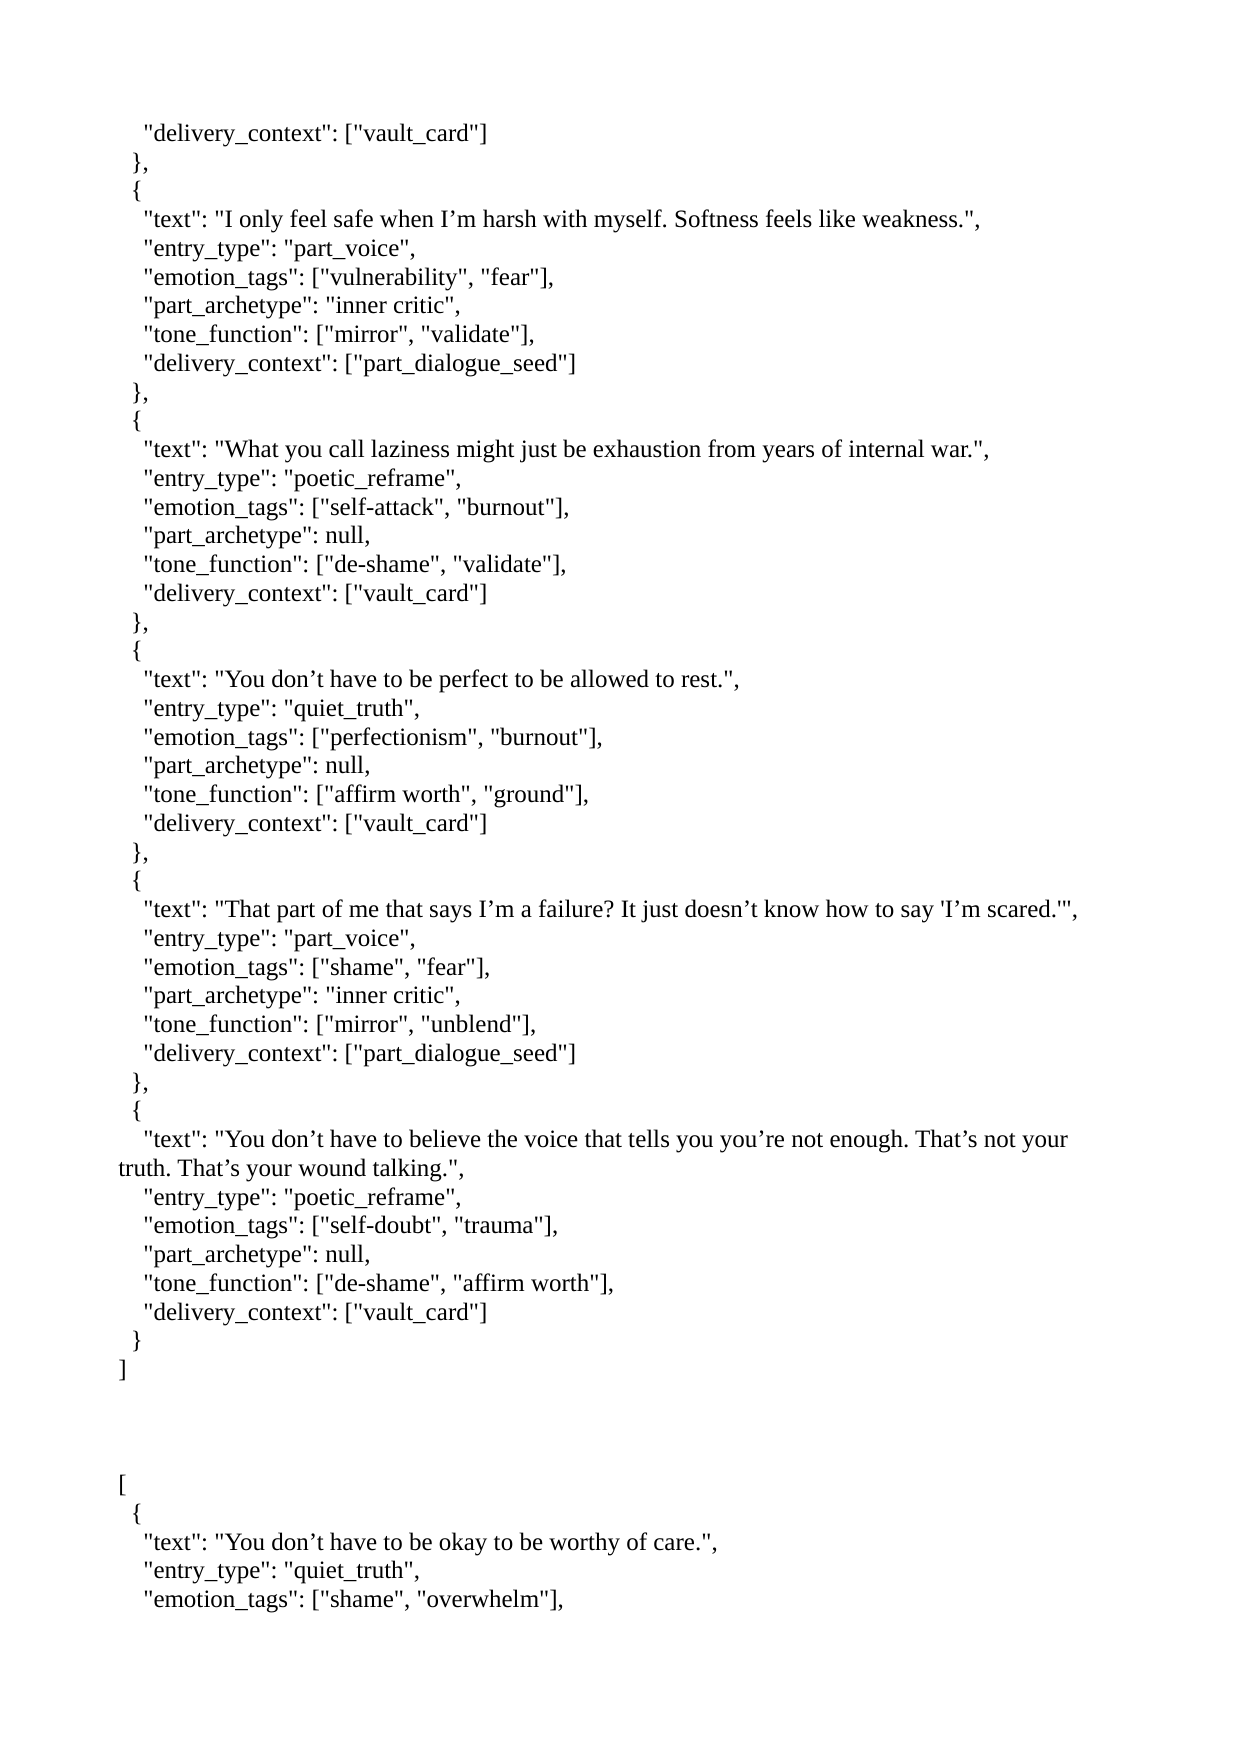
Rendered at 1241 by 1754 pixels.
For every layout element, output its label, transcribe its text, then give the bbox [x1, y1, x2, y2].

text { [118, 866, 1122, 894]
text "entry_type": "poetic_reframe", [118, 1182, 1122, 1211]
text { [118, 1096, 1122, 1124]
text "emotion_tags": ["shame", "fear"], [118, 952, 1122, 981]
text "part_archetype": "inner critic", [118, 291, 1122, 319]
text "text": "You don’t have to be perfect to be allowed to rest.", [118, 664, 1122, 693]
text { [118, 406, 1122, 434]
text { [118, 176, 1122, 204]
text "text": "You don’t have to believe the voice that tells you you’re not enough. That’s not your truth. That’s your wound talking.", [118, 1124, 1122, 1182]
text ] [118, 1354, 1122, 1383]
text "delivery_context": ["part_dialogue_seed"] [118, 348, 1122, 377]
text "emotion_tags": ["self-doubt", "trauma"], [118, 1211, 1122, 1239]
text } [118, 1326, 1122, 1354]
text "tone_function": ["mirror", "unblend"], [118, 1009, 1122, 1038]
text "emotion_tags": ["shame", "overwhelm"], [118, 1584, 1122, 1613]
text "emotion_tags": ["vulnerability", "fear"], [118, 262, 1122, 291]
text "text": "I only feel safe when I’m harsh with myself. Softness feels like weakness.", [118, 204, 1122, 233]
text }, [118, 147, 1122, 176]
text "delivery_context": ["vault_card"] [118, 578, 1122, 607]
text "entry_type": "poetic_reframe", [118, 463, 1122, 492]
text "tone_function": ["mirror", "validate"], [118, 319, 1122, 348]
text "part_archetype": null, [118, 521, 1122, 549]
text }, [118, 607, 1122, 636]
text "delivery_context": ["part_dialogue_seed"] [118, 1038, 1122, 1067]
text "tone_function": ["de-shame", "affirm worth"], [118, 1268, 1122, 1297]
text "delivery_context": ["vault_card"] [118, 118, 1122, 147]
text "entry_type": "part_voice", [118, 233, 1122, 262]
text "entry_type": "quiet_truth", [118, 693, 1122, 722]
text "entry_type": "quiet_truth", [118, 1556, 1122, 1584]
text "part_archetype": null, [118, 751, 1122, 779]
text { [118, 1498, 1122, 1527]
text [ [118, 1469, 1122, 1498]
text "part_archetype": "inner critic", [118, 981, 1122, 1009]
text "tone_function": ["de-shame", "validate"], [118, 549, 1122, 578]
text "emotion_tags": ["self-attack", "burnout"], [118, 492, 1122, 521]
text "emotion_tags": ["perfectionism", "burnout"], [118, 722, 1122, 751]
text "part_archetype": null, [118, 1239, 1122, 1268]
text "tone_function": ["affirm worth", "ground"], [118, 779, 1122, 808]
text "entry_type": "part_voice", [118, 923, 1122, 952]
text }, [118, 1067, 1122, 1096]
text }, [118, 837, 1122, 866]
text { [118, 636, 1122, 664]
text "text": "You don’t have to be okay to be worthy of care.", [118, 1527, 1122, 1556]
text "delivery_context": ["vault_card"] [118, 1297, 1122, 1326]
text "text": "What you call laziness might just be exhaustion from years of internal war.", [118, 434, 1122, 463]
text }, [118, 377, 1122, 406]
text "text": "That part of me that says I’m a failure? It just doesn’t know how to say 'I’m scared.'", [118, 894, 1122, 923]
text "delivery_context": ["vault_card"] [118, 808, 1122, 837]
